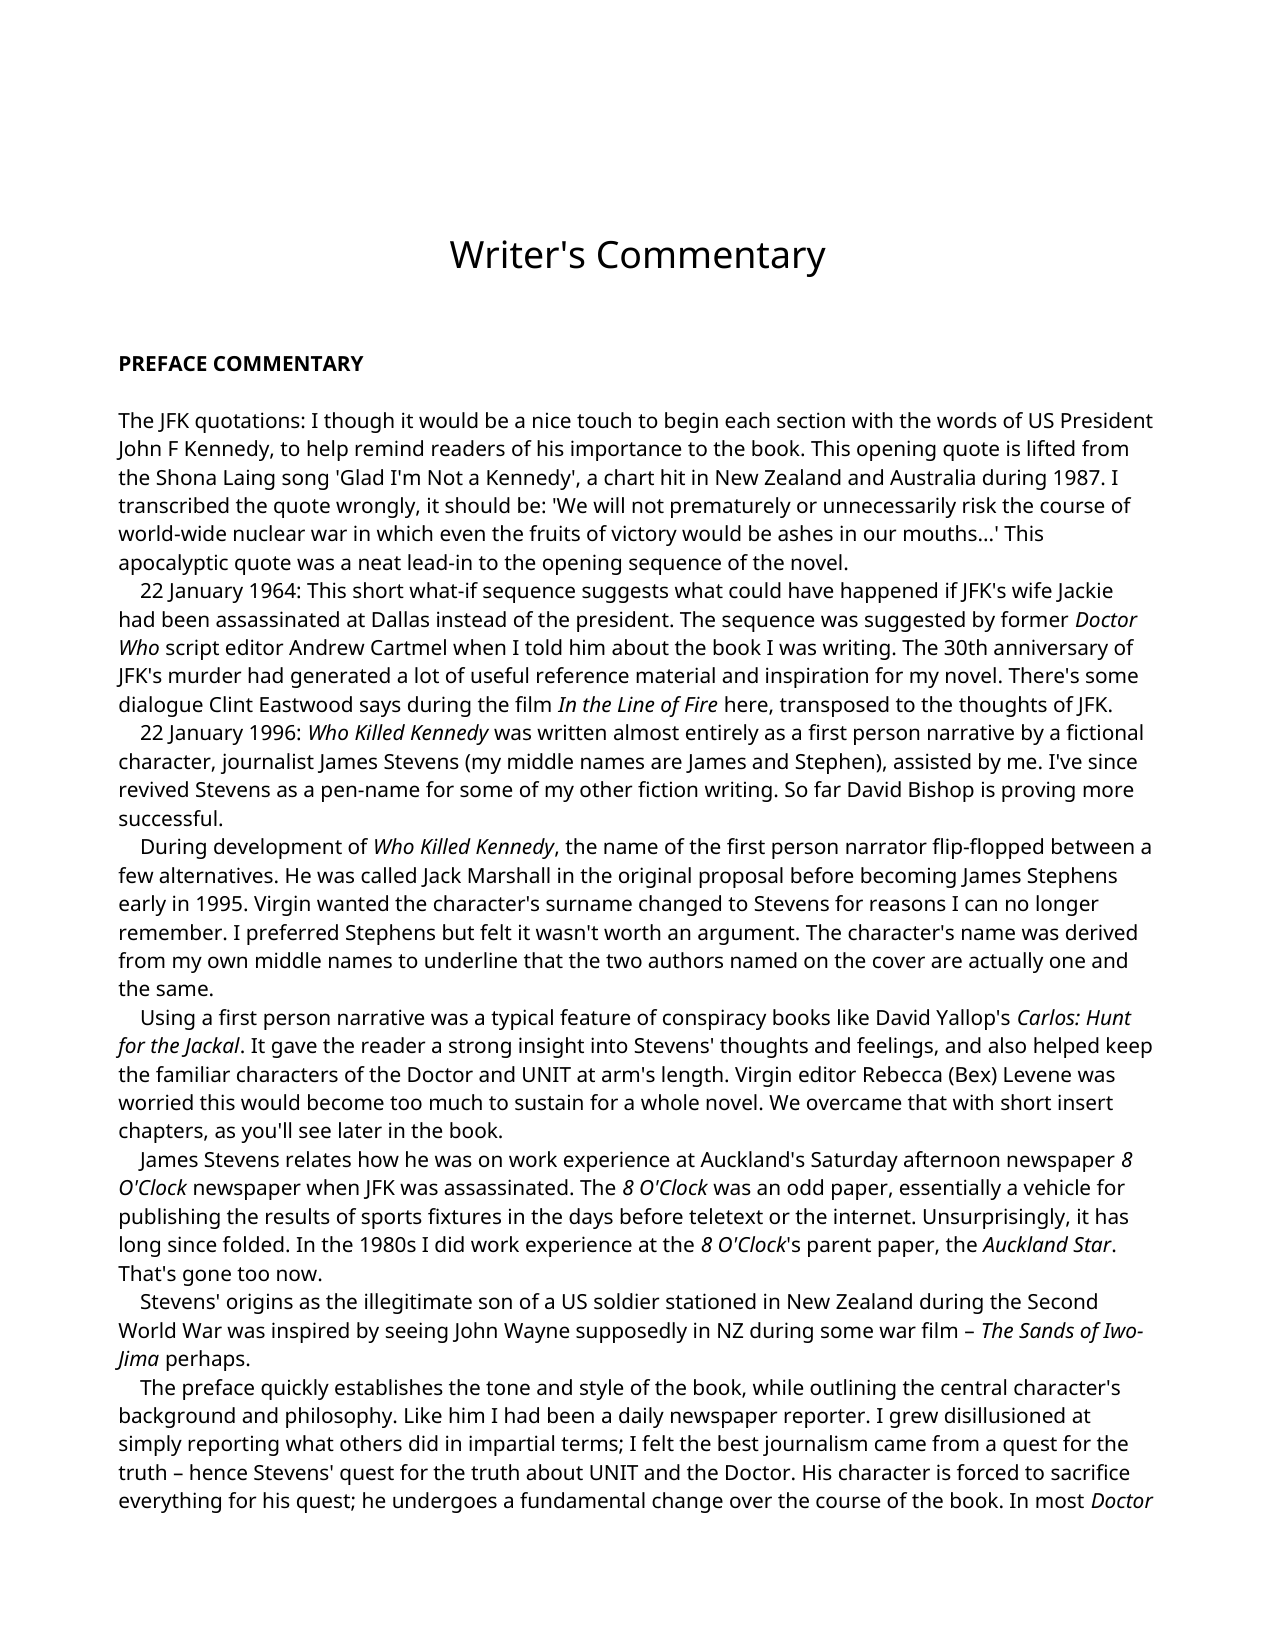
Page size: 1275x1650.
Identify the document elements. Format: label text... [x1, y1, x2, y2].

text Stevens' origins as the illegitimate son of a US soldier stationed in New Zealand during the Second World War was inspired by seeing John Wayne supposedly in NZ during some war film – The Sands of Iwo-Jima perhaps. [118, 1287, 1157, 1373]
text PREFACE COMMENTARY [118, 349, 1157, 377]
text 22 January 1964: This short what-if sequence suggests what could have happened if JFK's wife Jackie had been assassinated at Dallas instead of the president. The sequence was suggested by former Doctor Who script editor Andrew Cartmel when I told him about the book I was writing. The 30th anniversary of JFK's murder had generated a lot of useful reference material and inspiration for my novel. There's some dialogue Clint Eastwood says during the film In the Line of Fire here, transposed to the thoughts of JFK. [118, 576, 1157, 718]
text During development of Who Killed Kennedy, the name of the first person narrator flip-flopped between a few alternatives. He was called Jack Marshall in the original proposal before becoming James Stephens early in 1995. Virgin wanted the character's surname changed to Stevens for reasons I can no longer remember. I preferred Stephens but felt it wasn't worth an argument. The character's name was derived from my own middle names to underline that the two authors named on the cover are actually one and the same. [118, 832, 1157, 1003]
text James Stevens relates how he was on work experience at Auckland's Saturday afternoon newspaper 8 O'Clock newspaper when JFK was assassinated. The 8 O'Clock was an odd paper, essentially a vehicle for publishing the results of sports fixtures in the days before teletext or the internet. Unsurprisingly, it has long since folded. In the 1980s I did work experience at the 8 O'Clock's parent paper, the Auckland Star. That's gone too now. [118, 1145, 1157, 1287]
text The preface quickly establishes the tone and style of the book, while outlining the central character's background and philosophy. Like him I had been a daily newspaper reporter. I grew disillusioned at simply reporting what others did in impartial terms; I felt the best journalism came from a quest for the truth – hence Stevens' quest for the truth about UNIT and the Doctor. His character is forced to sacrifice everything for his quest; he undergoes a fundamental change over the course of the book. In most Doctor [118, 1373, 1157, 1515]
text 22 January 1996: Who Killed Kennedy was written almost entirely as a first person narrative by a fictional character, journalist James Stevens (my middle names are James and Stephen), assisted by me. I've since revived Stevens as a pen-name for some of my other fiction writing. So far David Bishop is proving more successful. [118, 718, 1157, 832]
title Writer's Commentary [118, 228, 1157, 279]
text Using a first person narrative was a typical feature of conspiracy books like David Yallop's Carlos: Hunt for the Jackal. It gave the reader a strong insight into Stevens' thoughts and feelings, and also helped keep the familiar characters of the Doctor and UNIT at arm's length. Virgin editor Rebecca (Bex) Levene was worried this would become too much to sustain for a whole novel. We overcame that with short insert chapters, as you'll see later in the book. [118, 1003, 1157, 1145]
text The JFK quotations: I though it would be a nice touch to begin each section with the words of US President John F Kennedy, to help remind readers of his importance to the book. This opening quote is lifted from the Shona Laing song 'Glad I'm Not a Kennedy', a chart hit in New Zealand and Australia during 1987. I transcribed the quote wrongly, it should be: 'We will not prematurely or unnecessarily risk the course of world-wide nuclear war in which even the fruits of victory would be ashes in our mouths...' This apocalyptic quote was a neat lead-in to the opening sequence of the novel. [118, 406, 1157, 576]
